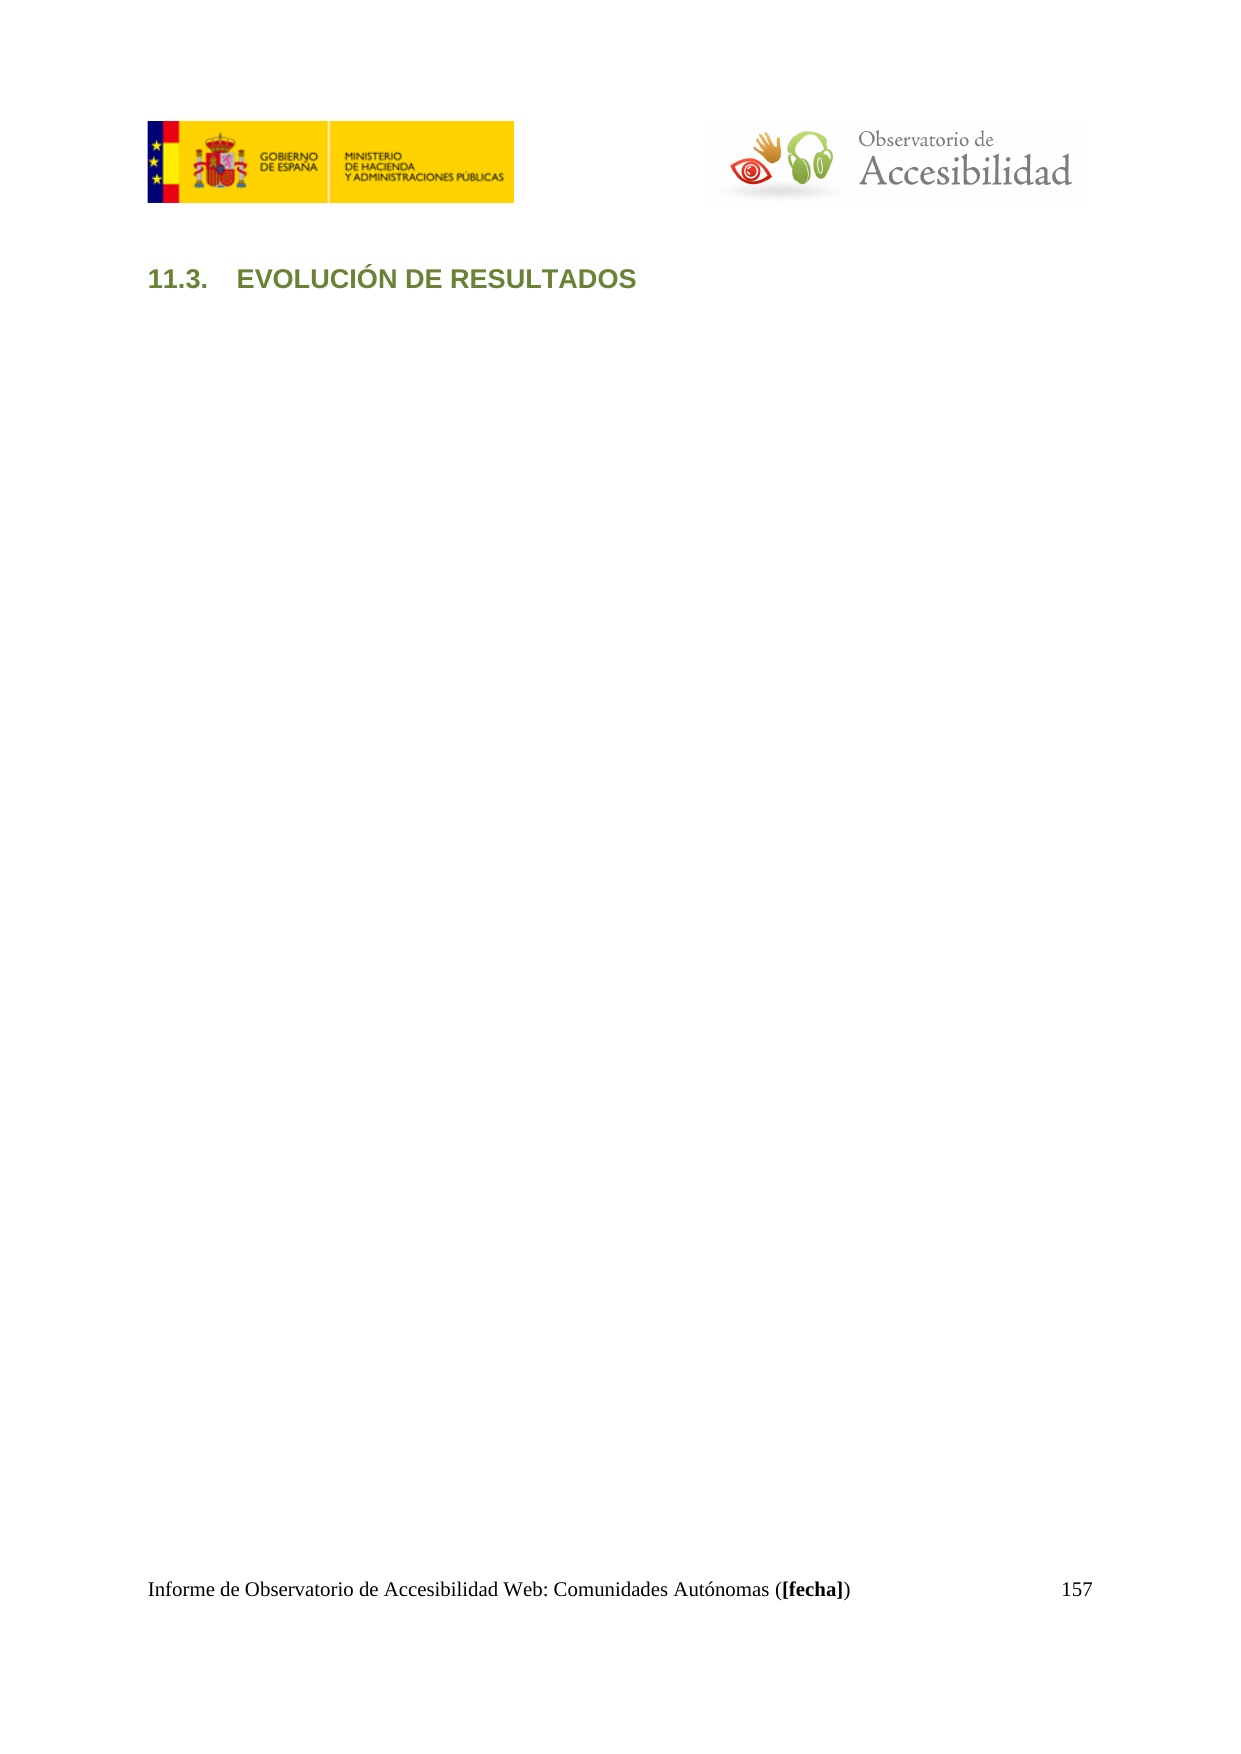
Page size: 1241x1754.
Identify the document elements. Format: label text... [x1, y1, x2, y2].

picture [147, 121, 514, 203]
picture [710, 122, 1086, 205]
list Evolución de resultados [148, 263, 1092, 294]
